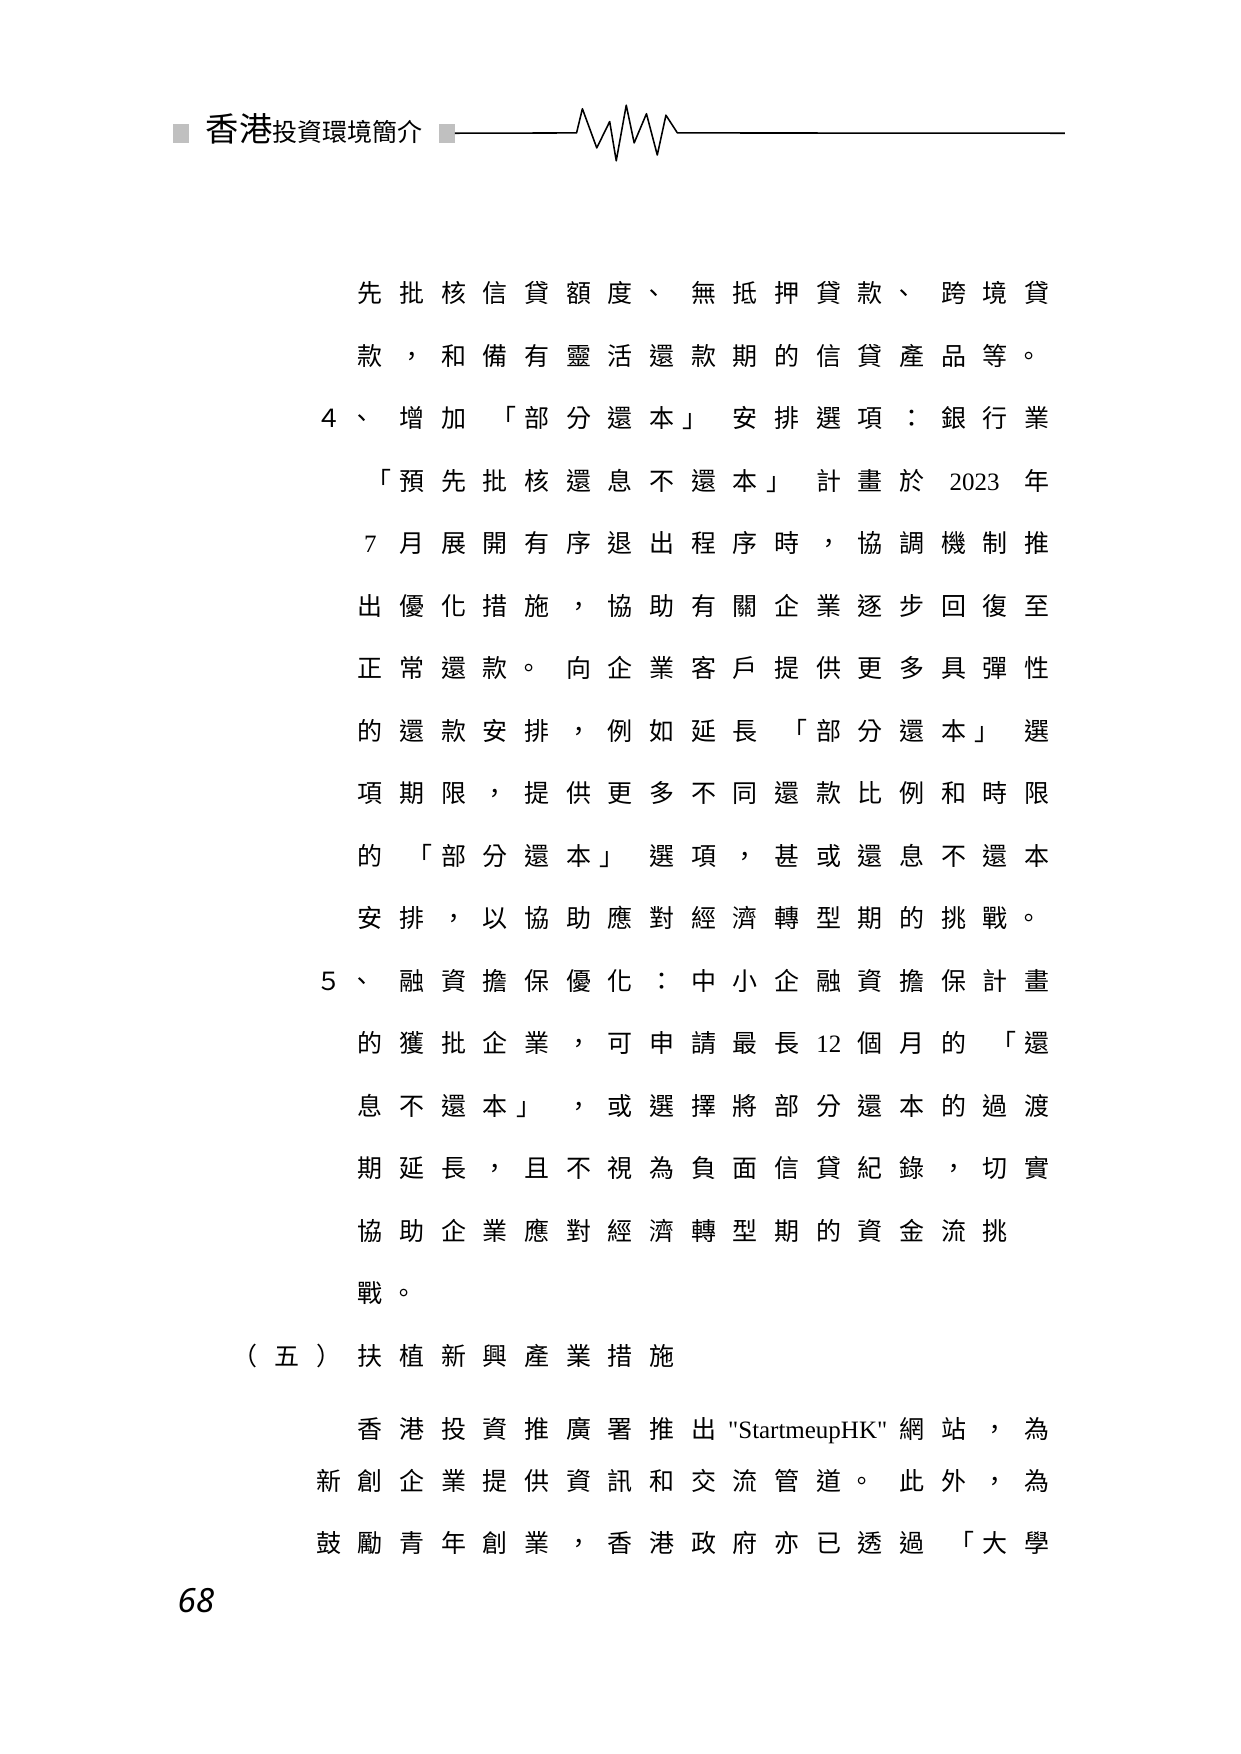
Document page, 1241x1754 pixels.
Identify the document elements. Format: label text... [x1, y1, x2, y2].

text （五）扶植新興產業措施 [207, 1313, 1058, 1375]
text ５、融資擔保優化：中小企融資擔保計畫的獲批企業，可申請最長12個月的「還息不還本」，或選擇將部分還本的過渡期延長，且不視為負面信貸紀錄，切實協助企業應對經濟轉型期的資金流挑戰。 [281, 938, 1058, 1313]
text 香港投資推廣署推出"StartmeupHK"網站，為新創企業提供資訊和交流管道。此外，為鼓勵青年創業，香港政府亦已透過「大學 [281, 1375, 1058, 1563]
text ４、增加「部分還本」安排選項：銀行業「預先批核還息不還本」計畫於2023年7月展開有序退出程序時，協調機制推出優化措施，協助有關企業逐步回復至正常還款。向企業客戶提供更多具彈性的還款安排，例如延長「部分還本」選項期限，提供更多不同還款比例和時限的「部分還本」選項，甚或還息不還本安排，以協助應對經濟轉型期的挑戰。 [281, 375, 1058, 938]
text 先批核信貸額度、無抵押貸款、跨境貸款，和備有靈活還款期的信貸產品等。 [281, 250, 1058, 375]
